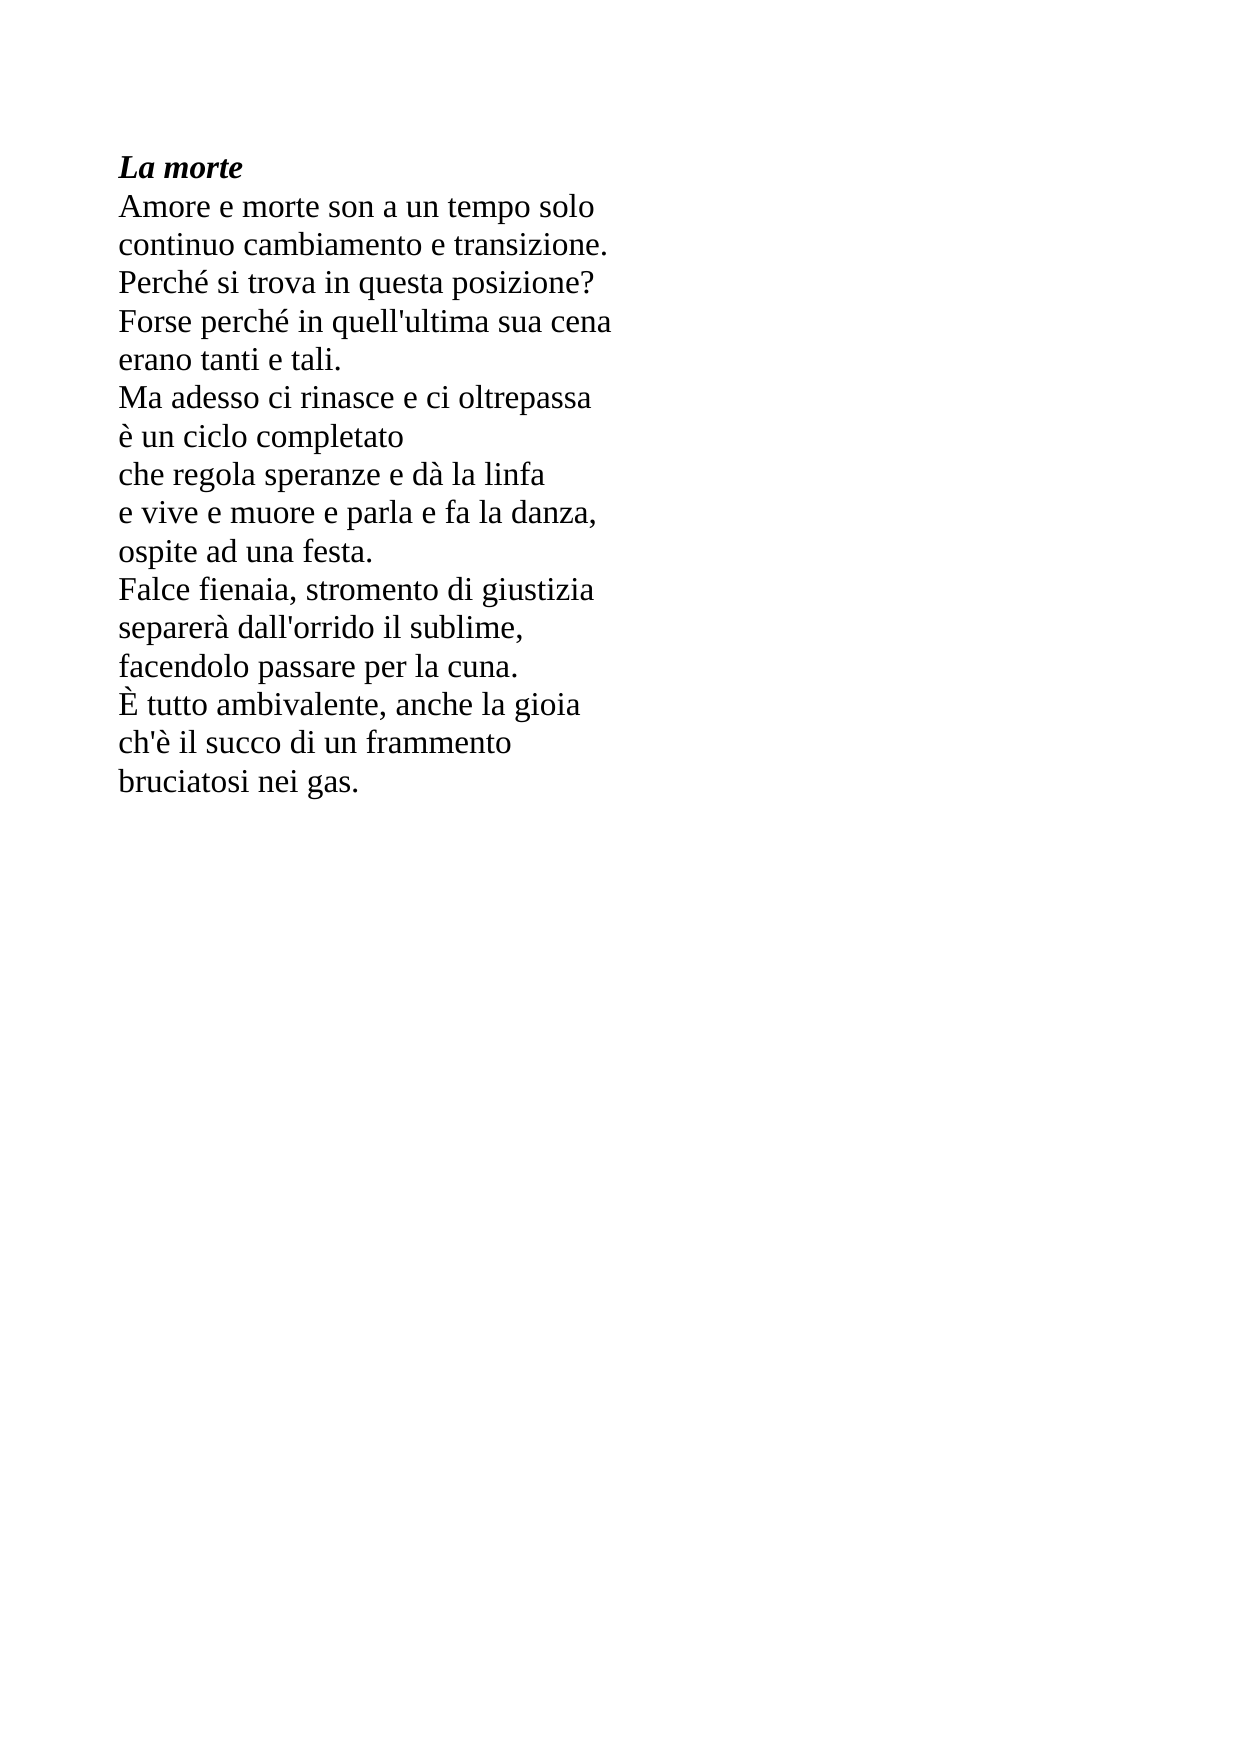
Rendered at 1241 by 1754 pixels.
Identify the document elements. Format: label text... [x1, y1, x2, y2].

text Perché si trova in questa posizione? [118, 263, 1122, 301]
text e vive e muore e parla e fa la danza, [118, 493, 1122, 531]
text Forse perché in quell'ultima sua cena [118, 301, 1122, 339]
text separerà dall'orrido il sublime, [118, 608, 1122, 646]
text bruciatosi nei gas. [118, 761, 1122, 799]
text erano tanti e tali. [118, 339, 1122, 378]
text che regola speranze e dà la linfa [118, 454, 1122, 493]
text ospite ad una festa. [118, 531, 1122, 569]
text facendolo passare per la cuna. [118, 646, 1122, 684]
text La morte [118, 148, 1122, 186]
text È tutto ambivalente, anche la gioia [118, 684, 1122, 723]
text continuo cambiamento e transizione. [118, 224, 1122, 263]
text è un ciclo completato [118, 416, 1122, 454]
text Ma adesso ci rinasce e ci oltrepassa [118, 378, 1122, 416]
text Amore e morte son a un tempo solo [118, 186, 1122, 224]
text Falce fienaia, stromento di giustizia [118, 569, 1122, 608]
text ch'è il succo di un frammento [118, 723, 1122, 761]
